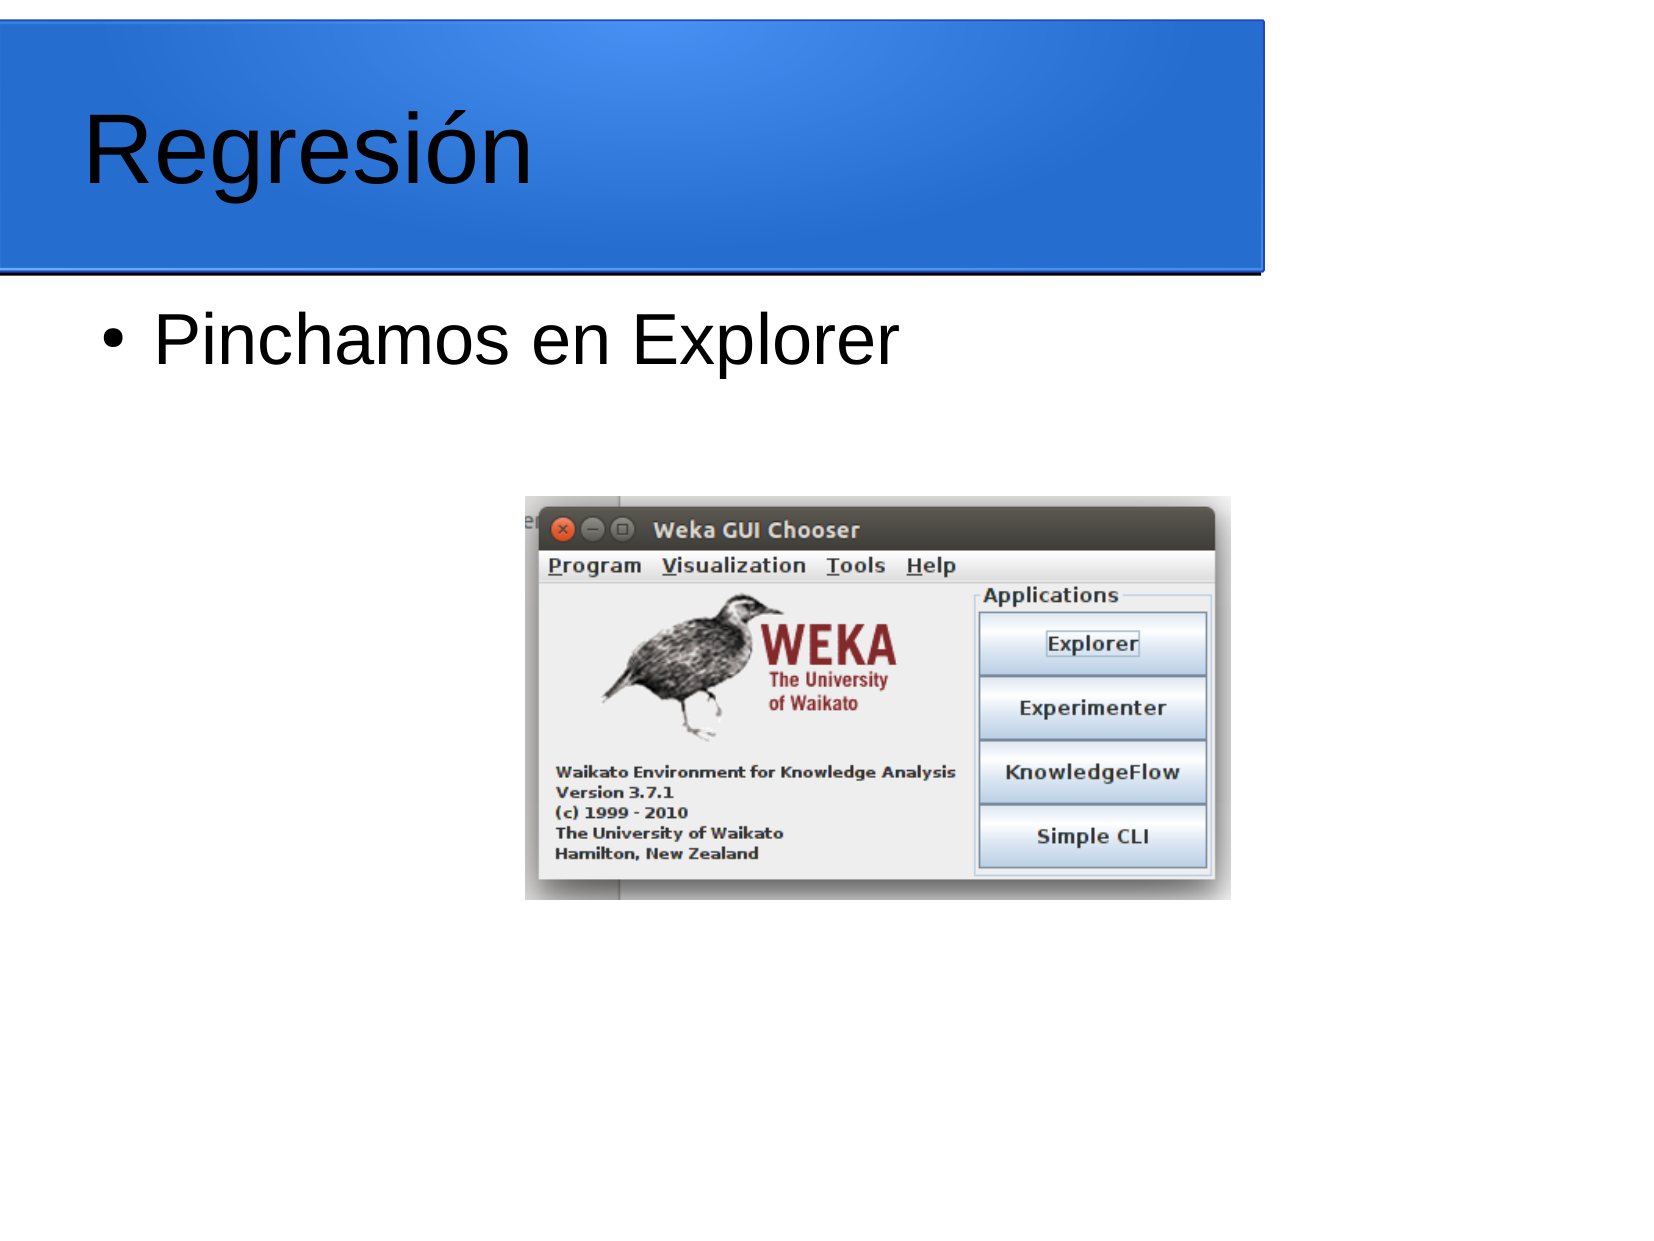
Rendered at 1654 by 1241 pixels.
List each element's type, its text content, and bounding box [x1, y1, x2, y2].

list Pinchamos en Explorer [82, 299, 1571, 1019]
picture [525, 496, 1231, 901]
title Regresión [82, 47, 1235, 252]
